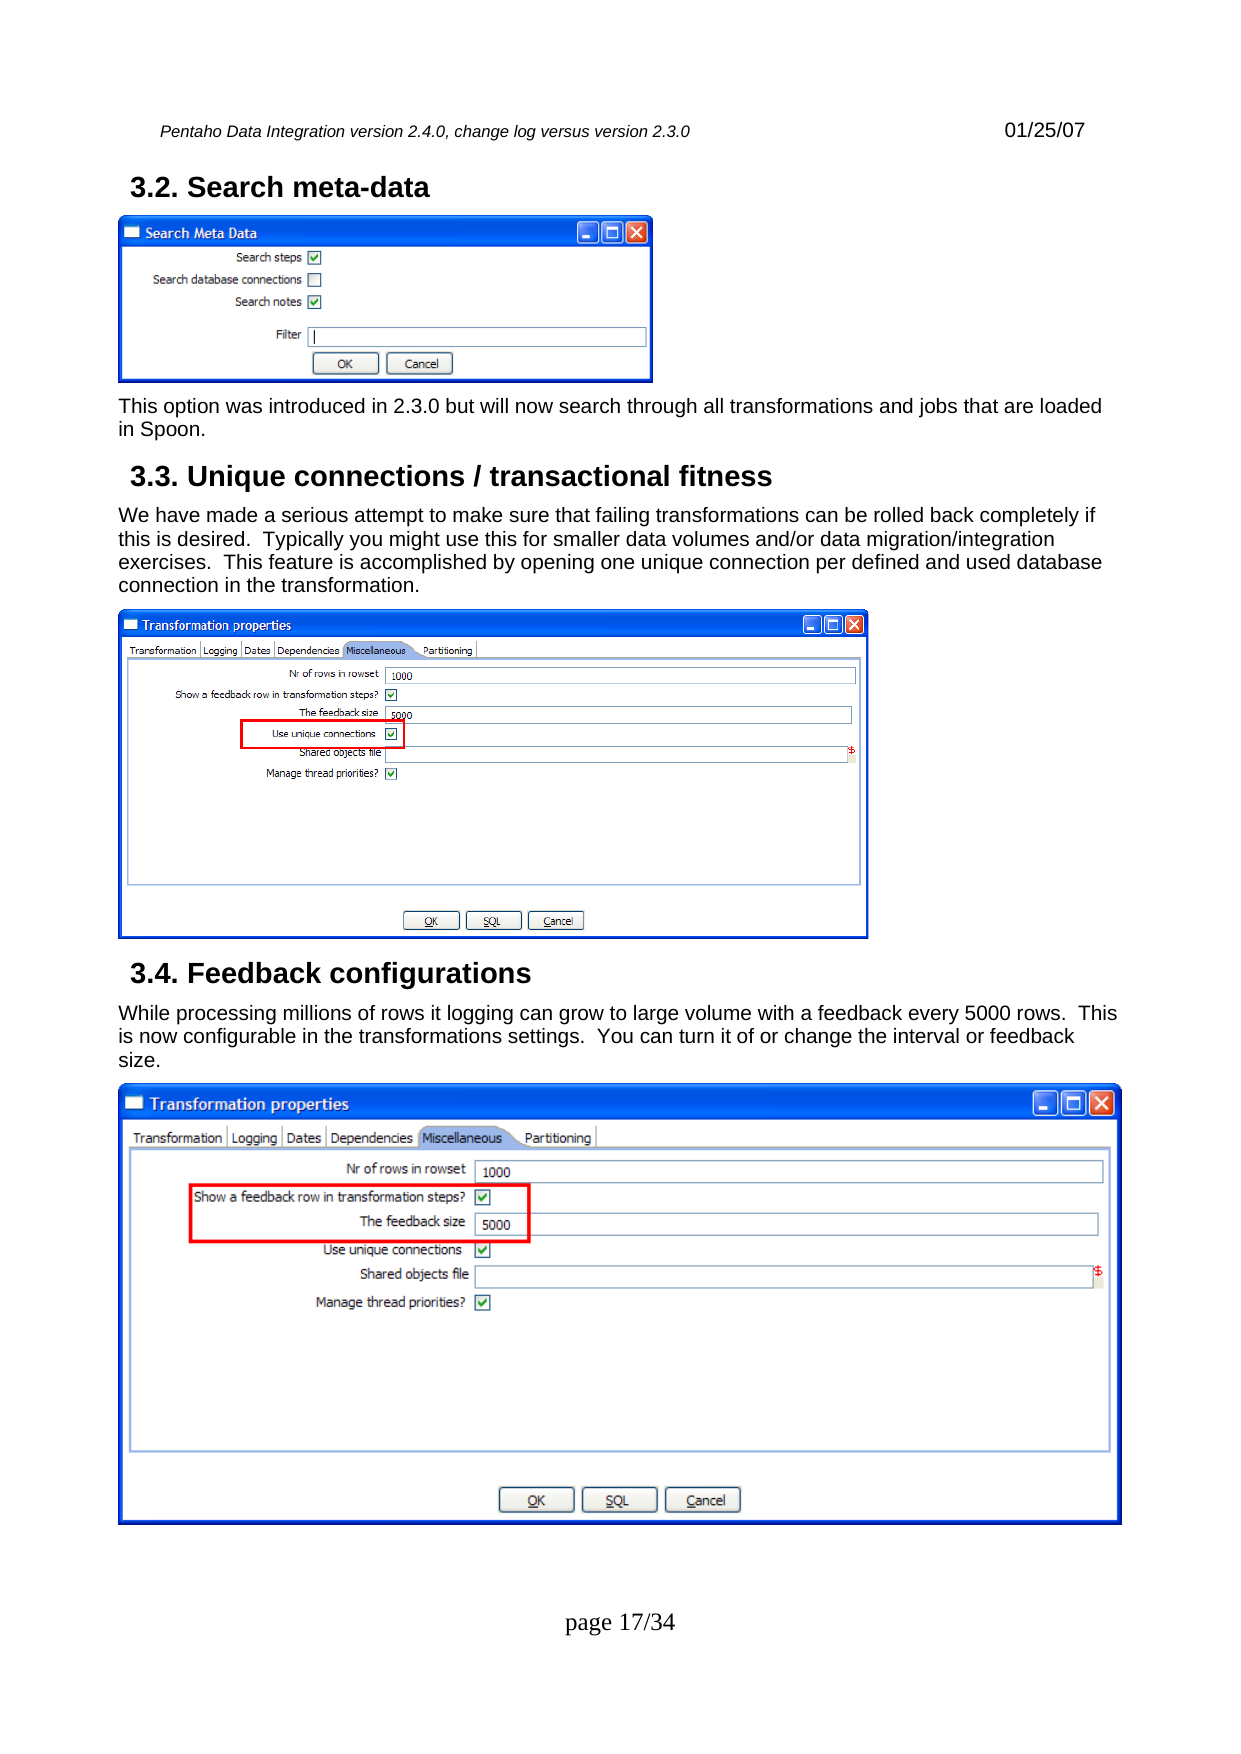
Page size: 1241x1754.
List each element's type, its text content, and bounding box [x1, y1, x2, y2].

text This option was introduced in 2.3.0 but will now search through all transformations and jobs that are loaded in Spoon. [118, 395, 1122, 441]
subtitle Feedback configurations [130, 957, 1122, 990]
subtitle Unique connections / transactional fitness [130, 460, 1122, 492]
picture [118, 1083, 1122, 1525]
picture [118, 215, 653, 383]
text While processing millions of rows it logging can grow to large volume with a feedback every 5000 rows. This is now configurable in the transformations settings. You can turn it of or change the interval or feedback size. [118, 1002, 1122, 1071]
picture [118, 609, 869, 939]
text We have made a serious attempt to make sure that failing transformations can be rolled back completely if this is desired. Typically you might use this for smaller data volumes and/or data migration/integration exercises. This feature is accomplished by opening one unique connection per defined and used database connection in the transformation. [118, 504, 1122, 597]
subtitle Search meta-data [130, 171, 1122, 203]
